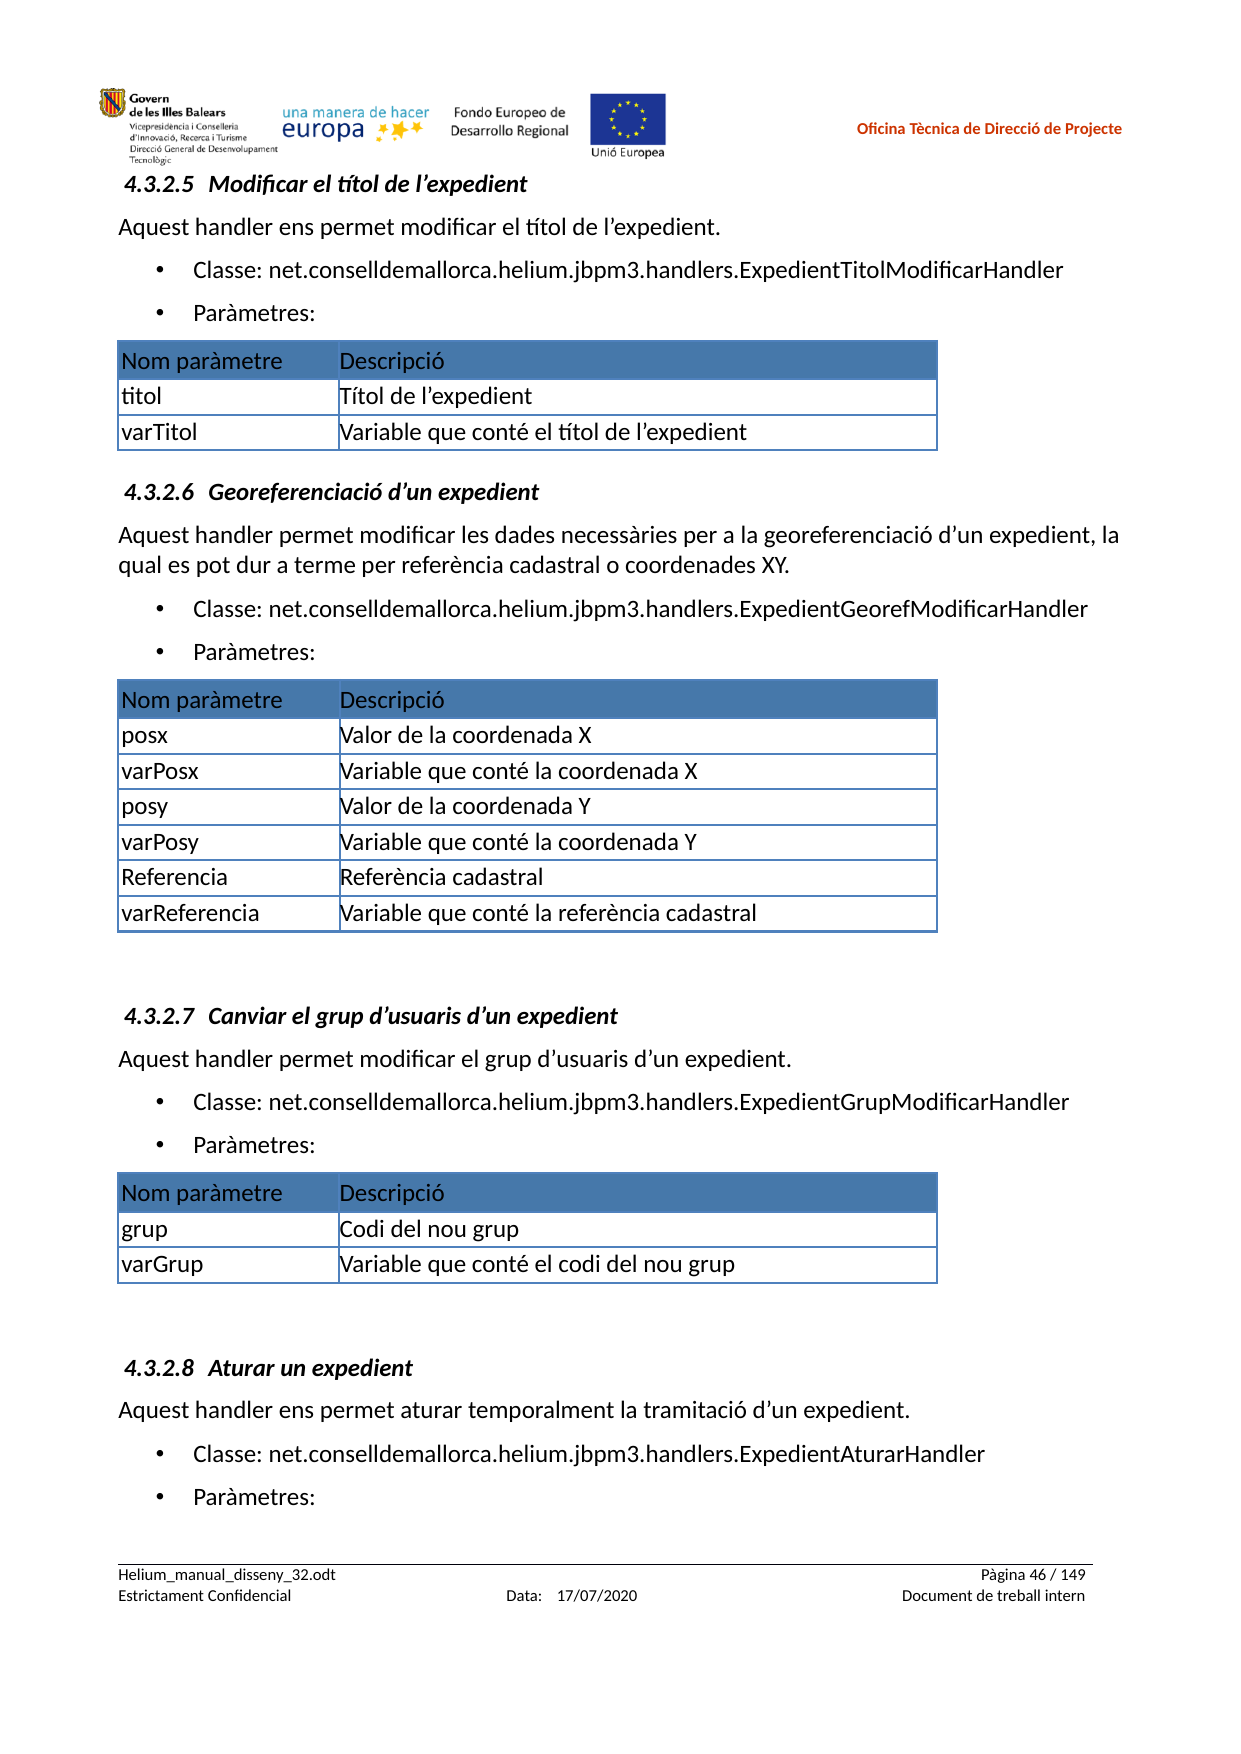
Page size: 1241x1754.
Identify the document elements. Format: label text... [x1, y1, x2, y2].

subtitle Modificar el títol de l’expedient [118, 168, 1122, 198]
table_cell Valor de la coordenada Y [341, 790, 936, 824]
table_cell varPosy [119, 826, 339, 859]
subtitle Georeferenciació d’un expedient [118, 476, 1122, 507]
table_cell posy [119, 790, 339, 824]
list Paràmetres: [156, 1481, 1122, 1511]
table_cell Variable que conté el codi del nou grup [340, 1248, 936, 1282]
list Classe: net.conselldemallorca.helium.jbpm3.handlers.ExpedientGeorefModificarHandler [156, 593, 1122, 623]
list Paràmetres: [156, 636, 1122, 666]
list Classe: net.conselldemallorca.helium.jbpm3.handlers.ExpedientGrupModificarHandler [156, 1086, 1122, 1117]
table_header Descripció [341, 681, 936, 717]
text Aquest handler permet modificar el grup d’usuaris d’un expedient. [118, 1043, 1122, 1074]
table_cell Referencia [119, 861, 339, 895]
table_header Nom paràmetre [119, 342, 338, 378]
picture [99, 87, 668, 166]
table_cell varTitol [119, 416, 338, 449]
text Aquest handler permet modificar les dades necessàries per a la georeferenciació d’un expedient, la qual es pot dur a terme per referència cadastral o coordenades XY. [118, 519, 1122, 580]
text Aquest handler ens permet modificar el títol de l’expedient. [118, 211, 1122, 241]
table_cell varReferencia [119, 897, 339, 930]
list Paràmetres: [156, 297, 1122, 327]
table_cell posx [119, 719, 339, 753]
list Classe: net.conselldemallorca.helium.jbpm3.handlers.ExpedientTitolModificarHandler [156, 254, 1122, 284]
subtitle Aturar un expedient [118, 1352, 1122, 1382]
table_cell grup [119, 1213, 338, 1246]
table_cell Variable que conté el títol de l’expedient [340, 416, 936, 449]
table_header Nom paràmetre [119, 1174, 338, 1211]
text Aquest handler ens permet aturar temporalment la tramitació d’un expedient. [118, 1395, 1122, 1425]
table_cell varGrup [119, 1248, 338, 1282]
table_cell Variable que conté la referència cadastral [341, 897, 936, 930]
table_cell Referència cadastral [341, 861, 936, 895]
table_cell Variable que conté la coordenada Y [341, 826, 936, 859]
table_cell Títol de l’expedient [340, 380, 936, 414]
table_header Nom paràmetre [119, 681, 339, 717]
subtitle Canviar el grup d’usuaris d’un expedient [118, 1000, 1122, 1031]
list Paràmetres: [156, 1129, 1122, 1160]
table_header Descripció [340, 1174, 936, 1211]
table_cell Valor de la coordenada X [341, 719, 936, 753]
table_cell Variable que conté la coordenada X [341, 755, 936, 788]
table_cell Codi del nou grup [340, 1213, 936, 1246]
list Classe: net.conselldemallorca.helium.jbpm3.handlers.ExpedientAturarHandler [156, 1438, 1122, 1468]
table_cell varPosx [119, 755, 339, 788]
table_header Descripció [340, 342, 936, 378]
table_cell titol [119, 380, 338, 414]
